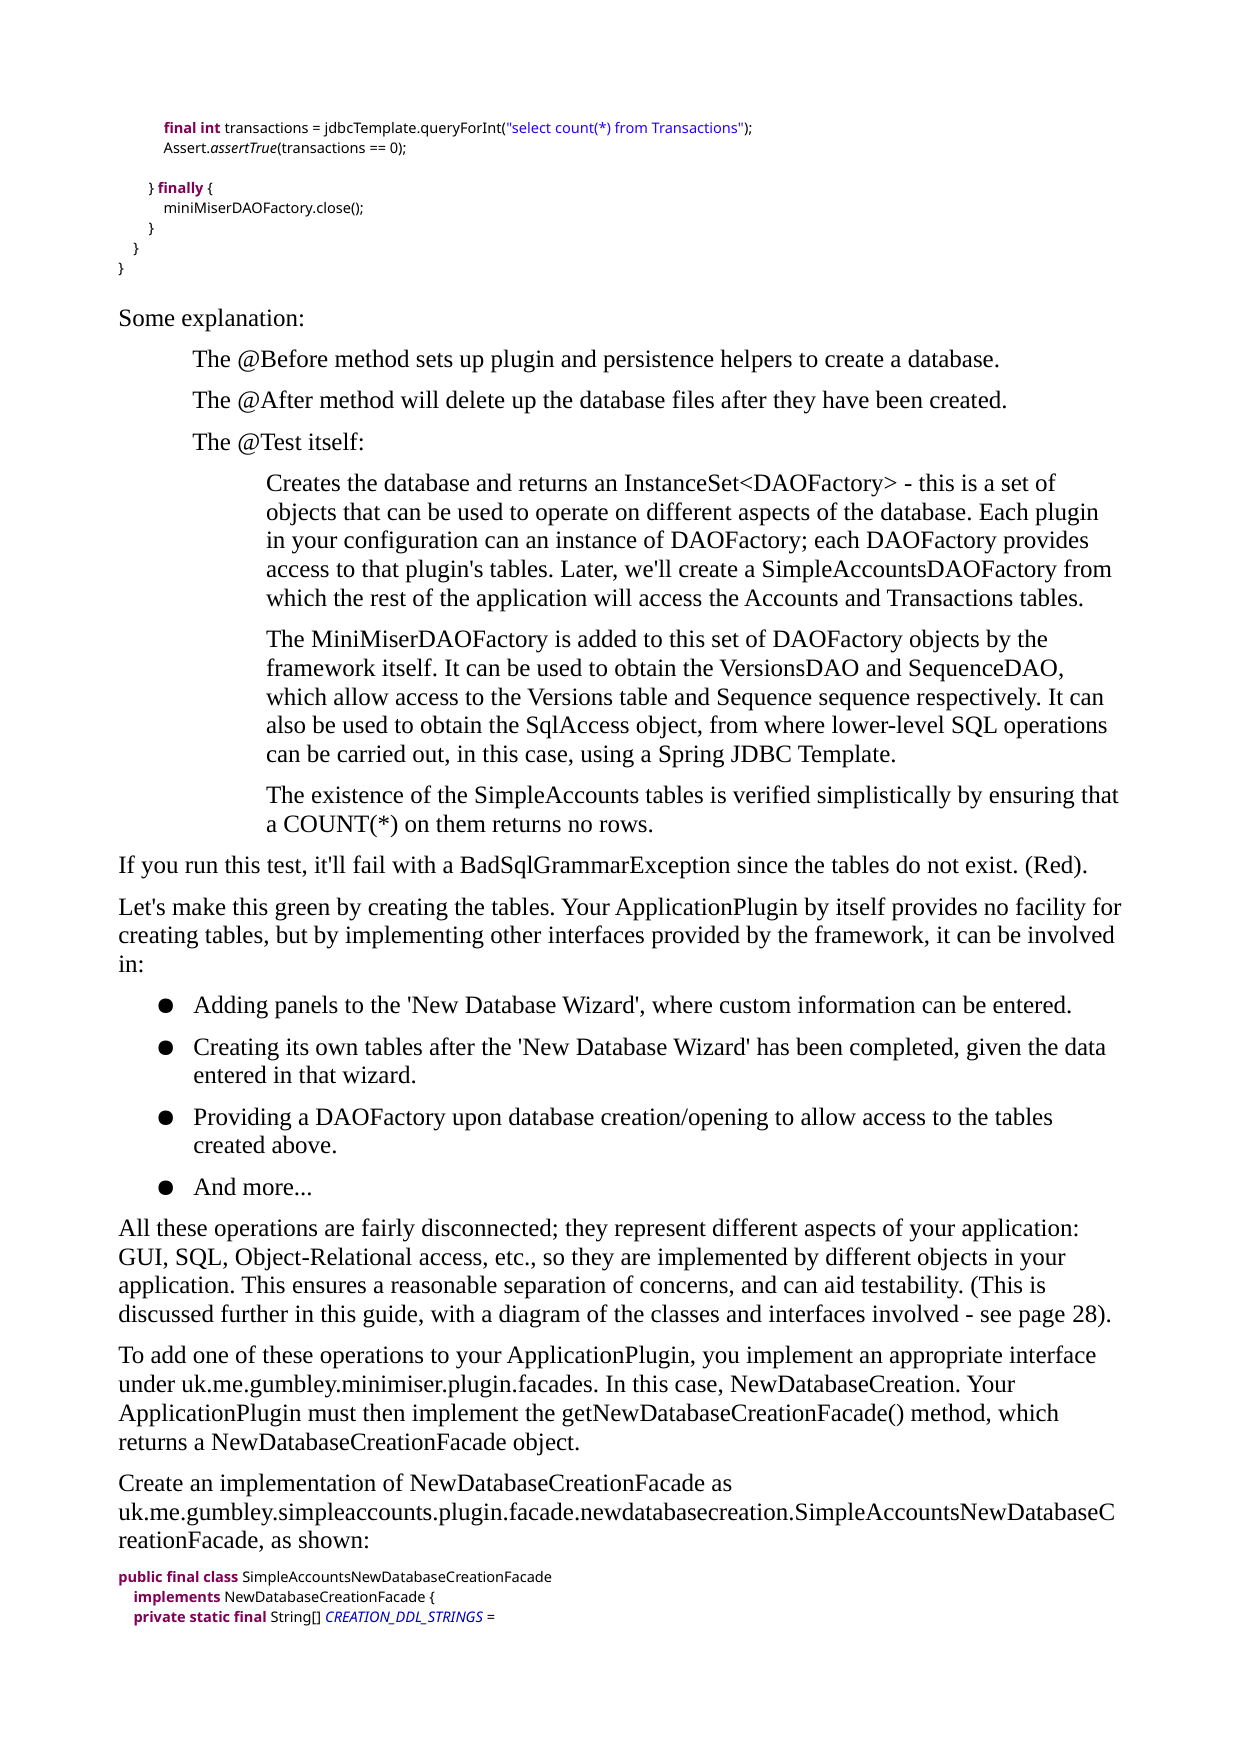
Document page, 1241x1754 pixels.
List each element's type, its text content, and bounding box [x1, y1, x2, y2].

text All these operations are fairly disconnected; they represent different aspects of your application: GUI, SQL, Object-Relational access, etc., so they are implemented by different objects in your application. This ensures a reasonable separation of concerns, and can aid testability. (This is discussed further in this guide, with a diagram of the classes and interfaces involved - see page 27). [118, 1213, 1122, 1328]
text The @After method will delete up the database files after they have been created. [192, 385, 1122, 414]
text Assert.assertTrue(transactions == 0); [118, 138, 1122, 158]
text private static final String[] CREATION_DDL_STRINGS = [118, 1606, 1122, 1626]
text final int transactions = jdbcTemplate.queryForInt("select count(*) from Transactions"); [118, 118, 1122, 138]
text implements NewDatabaseCreationFacade { [118, 1586, 1122, 1606]
text Some explanation: [118, 303, 1122, 332]
text The existence of the SimpleAccounts tables is verified simplistically by ensuring that a COUNT(*) on them returns no rows. [266, 780, 1122, 838]
text The MiniMiserDAOFactory is added to this set of DAOFactory objects by the framework itself. It can be used to obtain the VersionsDAO and SequenceDAO, which allow access to the Versions table and Sequence sequence respectively. It can also be used to obtain the SqlAccess object, from where lower-level SQL operations can be carried out, in this case, using a Spring JDBC Template. [266, 624, 1122, 768]
text If you run this test, it'll fail with a BadSqlGrammarException since the tables do not exist. (Red). [118, 850, 1122, 879]
text public final class SimpleAccountsNewDatabaseCreationFacade [118, 1567, 1122, 1586]
text miniMiserDAOFactory.close(); [118, 198, 1122, 218]
text To add one of these operations to your ApplicationPlugin, you implement an appropriate interface under uk.me.gumbley.minimiser.plugin.facades. In this case, NewDatabaseCreation. Your ApplicationPlugin must then implement the getNewDatabaseCreationFacade() method, which returns a NewDatabaseCreationFacade object. [118, 1340, 1122, 1455]
list Providing a DAOFactory upon database creation/opening to allow access to the tables created above. [156, 1102, 1122, 1159]
text Create an implementation of NewDatabaseCreationFacade as uk.me.gumbley.simpleaccounts.plugin.facade.newdatabasecreation.SimpleAccountsNewDatabaseCreationFacade, as shown: [118, 1468, 1122, 1554]
text The @Before method sets up plugin and persistence helpers to create a database. [192, 344, 1122, 373]
list And more... [156, 1172, 1122, 1200]
text The @Test itself: [192, 427, 1122, 455]
text } [118, 257, 1122, 277]
list Adding panels to the 'New Database Wizard', where custom information can be entered. [156, 990, 1122, 1019]
text Creates the database and returns an InstanceSet<DAOFactory> - this is a set of objects that can be used to operate on different aspects of the database. Each plugin in your configuration can an instance of DAOFactory; each DAOFactory provides access to that plugin's tables. Later, we'll create a SimpleAccountsDAOFactory from which the rest of the application will access the Accounts and Transactions tables. [266, 468, 1122, 612]
text Let's make this green by creating the tables. Your ApplicationPlugin by itself provides no facility for creating tables, but by implementing other interfaces provided by the framework, it can be involved in: [118, 892, 1122, 978]
text } [118, 218, 1122, 237]
text } finally { [118, 178, 1122, 198]
text } [118, 237, 1122, 257]
list Creating its own tables after the 'New Database Wizard' has been completed, given the data entered in that wizard. [156, 1032, 1122, 1089]
